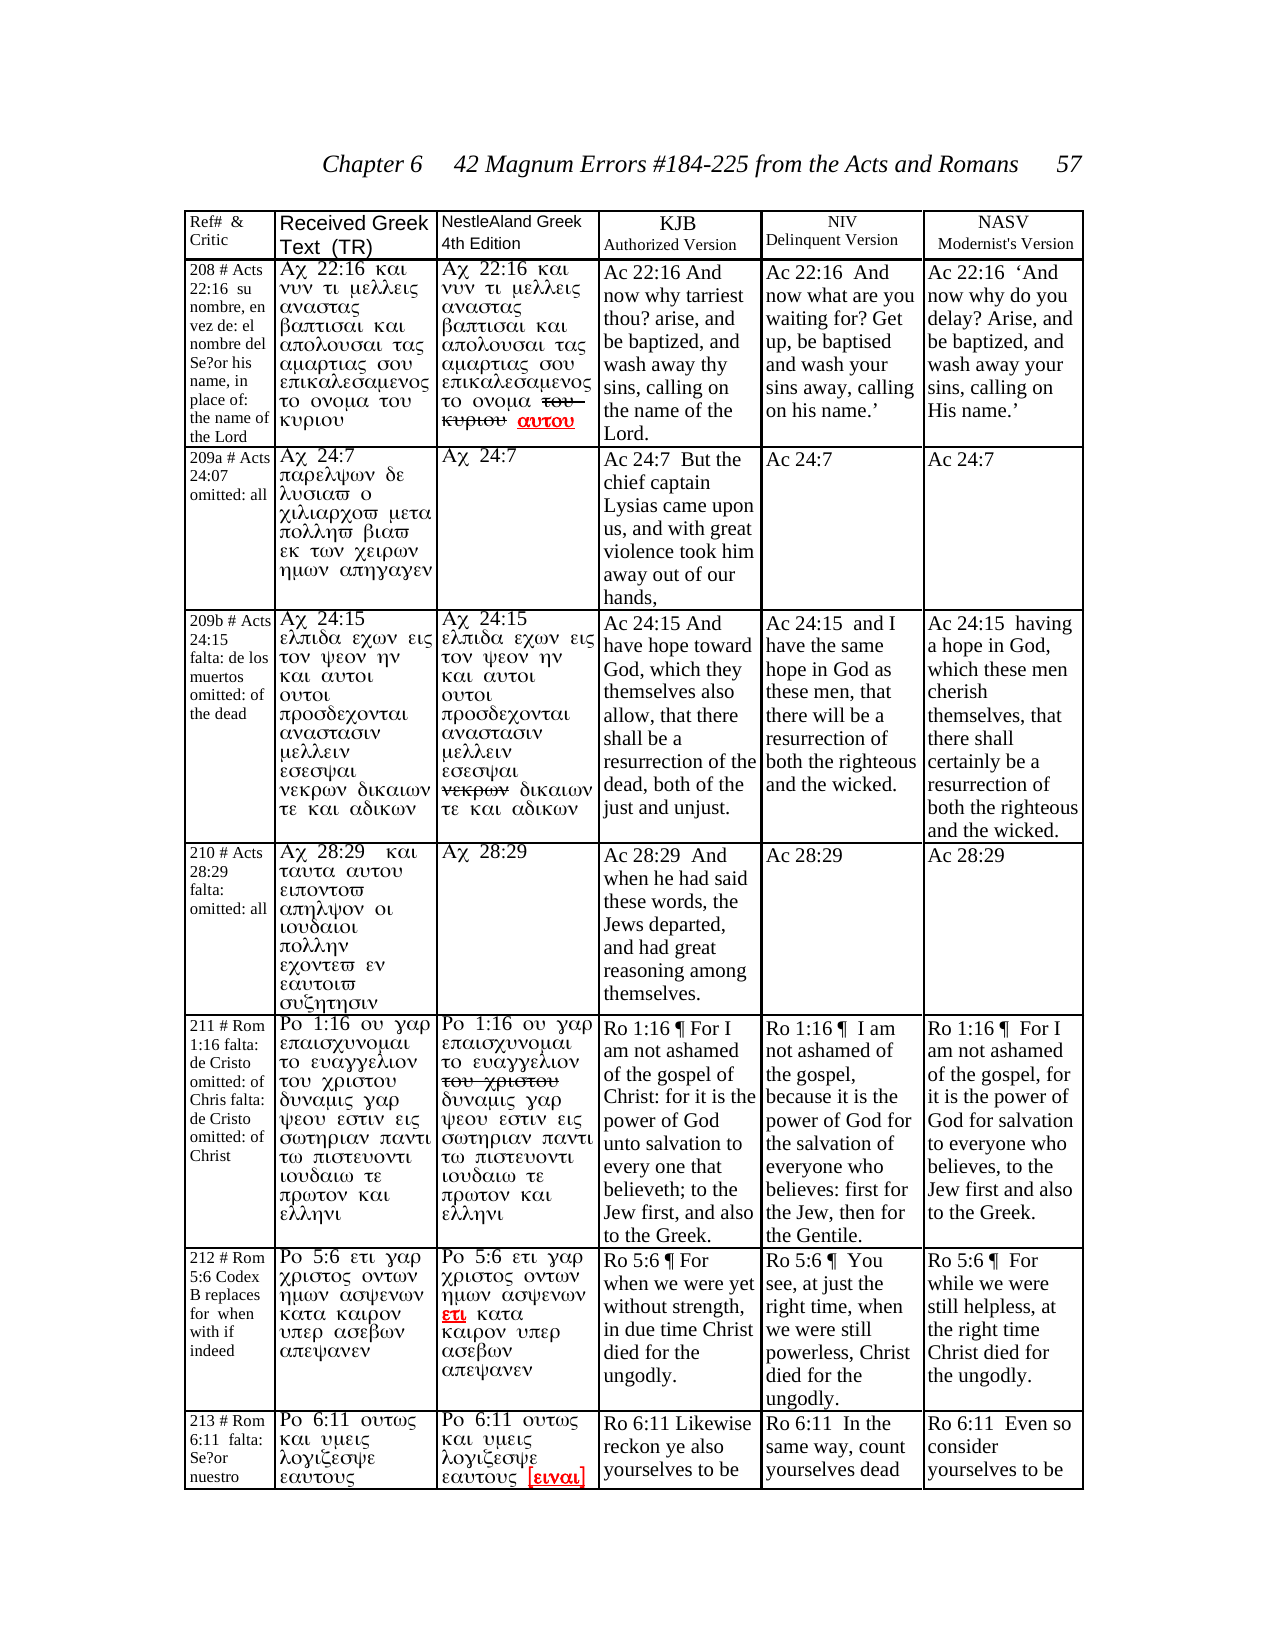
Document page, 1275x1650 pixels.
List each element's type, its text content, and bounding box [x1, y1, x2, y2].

table_cell Ac 24:7 parelywn de lusiav o ciliarcov meta pollhv biav ek twn ceirwn hmwn aphgagen [276, 448, 436, 609]
table_cell Ro 6:11 outwV kai umeiV logizesye eautouV [einai] [438, 1412, 598, 1488]
table_cell Ro 6:11 Likewise reckon ye also yourselves to be [600, 1412, 760, 1488]
table_cell Ac 28:29 And when he had said these words, the Jews departed, and had great reasoning among themselves. [600, 844, 760, 1014]
table_cell Ac 24:7 [763, 448, 922, 609]
table_cell Ac 28:29 [763, 844, 922, 1014]
table_cell 209a # Acts 24:07 omitted: all [186, 448, 274, 609]
table_cell Ro 5:6 eti gar cristoV ontwn hmwn asyenwn kata kairon uper asebwn apeyanen [276, 1249, 436, 1410]
table_header Ref# & Critic [186, 212, 274, 258]
table_cell Ac 24:15 elpida ecwn eiV ton yeon hn kai autoi outoi prosdecontai anastasin mellein esesyai nekrwn dikaiwn te kai adikwn [276, 611, 436, 842]
table_cell 212 # Rom 5:6 Codex B replaces for when with if indeed [186, 1249, 274, 1410]
table_cell Ac 22:16 kai nun ti melleiV anastaV baptisai kai apolousai taV amartiaV sou epikalesamenoV to onoma tou kuriou autou [438, 261, 598, 446]
table_cell Ac 22:16 ‘And now why do you delay? Arise, and be baptized, and wash away your sins, calling on His name.’ [925, 261, 1082, 446]
table_cell 210 # Acts 28:29 falta: omitted: all [186, 844, 274, 1014]
table_cell Ro 1:16 ¶ I am not ashamed of the gospel, because it is the power of God for the salvation of everyone who believes: first for the Jew, then for the Gentile. [763, 1016, 922, 1247]
table_cell Ro 6:11 Even so consider yourselves to be [925, 1412, 1082, 1488]
table_cell 211 # Rom 1:16 falta: de Cristo omitted: of Chris falta: de Cristo omitted: of Christ [186, 1016, 274, 1247]
table_cell 209b # Acts 24:15 falta: de los muertos omitted: of the dead [186, 611, 274, 842]
table_cell Ac 24:15 and I have the same hope in God as these men, that there will be a resurrection of both the righteous and the wicked. [763, 611, 922, 842]
table_cell 213 # Rom 6:11 falta: Se?or nuestro [186, 1412, 274, 1488]
table_cell Ro 5:6 ¶ You see, at just the right time, when we were still powerless, Christ died for the ungodly. [763, 1249, 922, 1410]
table_cell Ac 24:7 But the chief captain Lysias came upon us, and with great violence took him away out of our hands, [600, 448, 760, 609]
table_cell Ac 28:29 [925, 844, 1082, 1014]
table_cell Ro 5:6 ¶ For when we were yet without strength, in due time Christ died for the ungodly. [600, 1249, 760, 1410]
table_cell Ac 28:29 kai tauta autou eipontov aphlyon oi ioudaioi pollhn econtev en eautoiv suzhthsin [276, 844, 436, 1014]
table_cell Ac 24:15 elpida ecwn eiV ton yeon hn kai autoi outoi prosdecontai anastasin mellein esesyai nekrwn dikaiwn te kai adikwn [438, 611, 598, 842]
table_cell Ac 28:29 [438, 844, 598, 1014]
table_cell Ac 24:7 [438, 448, 598, 609]
table_cell Ac 22:16 And now why tarriest thou? arise, and be baptized, and wash away thy sins, calling on the name of the Lord. [600, 261, 760, 446]
table_cell Ac 24:15 having a hope in God, which these men cherish themselves, that there shall certainly be a resurrection of both the righteous and the wicked. [925, 611, 1082, 842]
table_cell Ro 5:6 ¶ For while we were still helpless, at the right time Christ died for the ungodly. [925, 1249, 1082, 1410]
table_cell Ac 22:16 And now what are you waiting for? Get up, be baptised and wash your sins away, calling on his name.’ [763, 261, 922, 446]
table_header Received Greek Text (TR) [276, 212, 436, 258]
table_cell 208 # Acts 22:16 su nombre, en vez de: el nombre del Se?or his name, in place of: the name of the Lord [186, 261, 274, 446]
table_header NASV Modernist's Version [925, 212, 1082, 258]
table_header NIV Delinquent Version [763, 212, 922, 258]
table_cell Ac 22:16 kai nun ti melleiV anastaV baptisai kai apolousai taV amartiaV sou epikalesamenoV to onoma tou kuriou [276, 261, 436, 446]
table_header NestleAland Greek 4th Edition [438, 212, 598, 258]
table_cell Ro 1:16 ¶ For I am not ashamed of the gospel, for it is the power of God for salvation to everyone who believes, to the Jew first and also to the Greek. [925, 1016, 1082, 1247]
table_header KJB Authorized Version [600, 212, 760, 258]
table_cell Ro 1:16 ¶ For I am not ashamed of the gospel of Christ: for it is the power of God unto salvation to every one that believeth; to the Jew first, and also to the Greek. [600, 1016, 760, 1247]
table_cell Ro 6:11 outwV kai umeiV logizesye eautouV [276, 1412, 436, 1488]
table_cell Ro 5:6 eti gar cristoV ontwn hmwn asyenwn eti kata kairon uper asebwn apeyanen [438, 1249, 598, 1410]
table_cell Ro 1:16 ou gar epaiscunomai to euaggelion tou cristou dunamiV gar yeou estin eiV swthrian panti tw pisteuonti ioudaiw te prwton kai ellhni [276, 1016, 436, 1247]
table_cell Ro 6:11 In the same way, count yourselves dead [763, 1412, 922, 1488]
table_cell Ac 24:15 And have hope toward God, which they themselves also allow, that there shall be a resurrection of the dead, both of the just and unjust. [600, 611, 760, 842]
table_cell Ro 1:16 ou gar epaiscunomai to euaggelion tou cristou dunamiV gar yeou estin eiV swthrian panti tw pisteuonti ioudaiw te prwton kai ellhni [438, 1016, 598, 1247]
table_cell Ac 24:7 [925, 448, 1082, 609]
